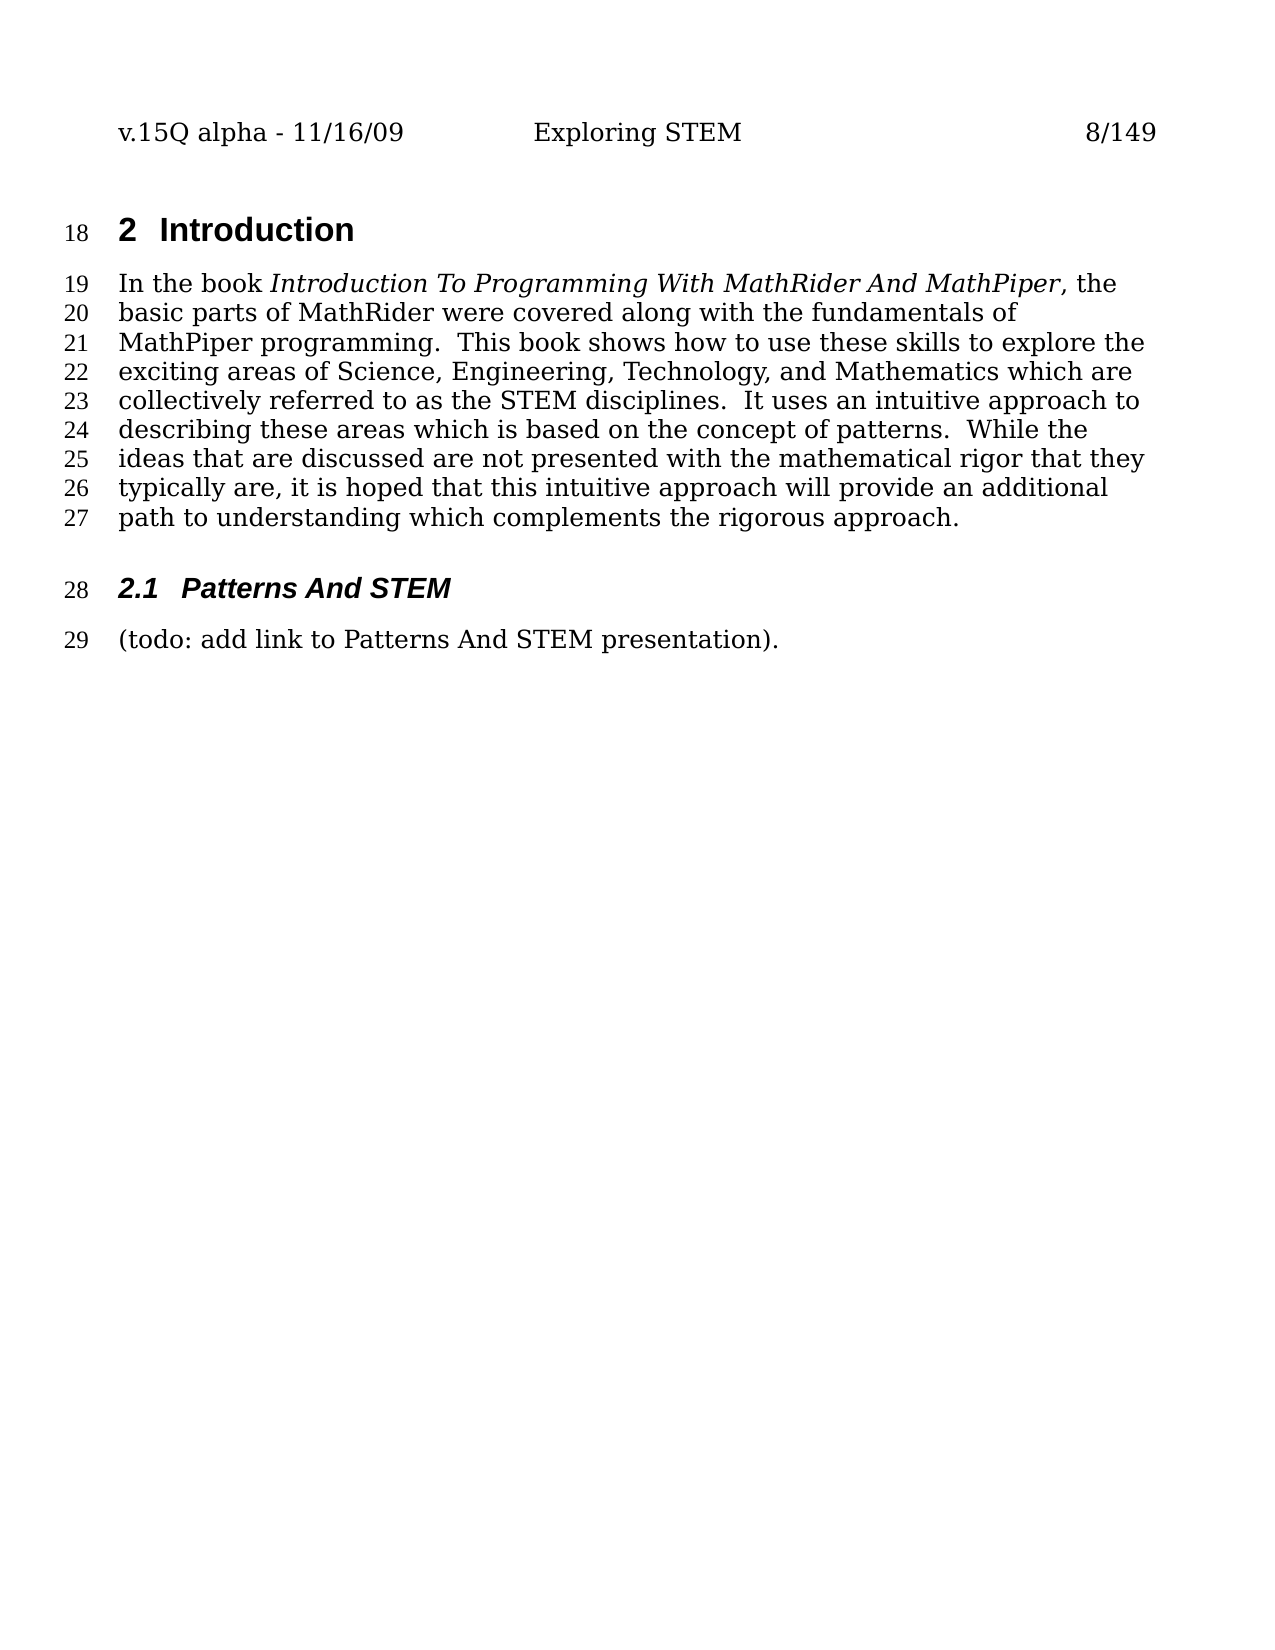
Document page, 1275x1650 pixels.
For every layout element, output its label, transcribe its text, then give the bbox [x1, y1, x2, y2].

subtitle Patterns And STEM [118, 571, 1157, 604]
subtitle Introduction [118, 210, 1157, 248]
text (todo: add link to Patterns And STEM presentation). [118, 625, 1157, 654]
text In the book Introduction To Programming With MathRider And MathPiper, the basic parts of MathRider were covered along with the fundamentals of MathPiper programming. This book shows how to use these skills to explore the exciting areas of Science, Engineering, Technology, and Mathematics which are collectively referred to as the STEM disciplines. It uses an intuitive approach to describing these areas which is based on the concept of patterns. While the ideas that are discussed are not presented with the mathematical rigor that they typically are, it is hoped that this intuitive approach will provide an additional path to understanding which complements the rigorous approach. [118, 269, 1157, 532]
